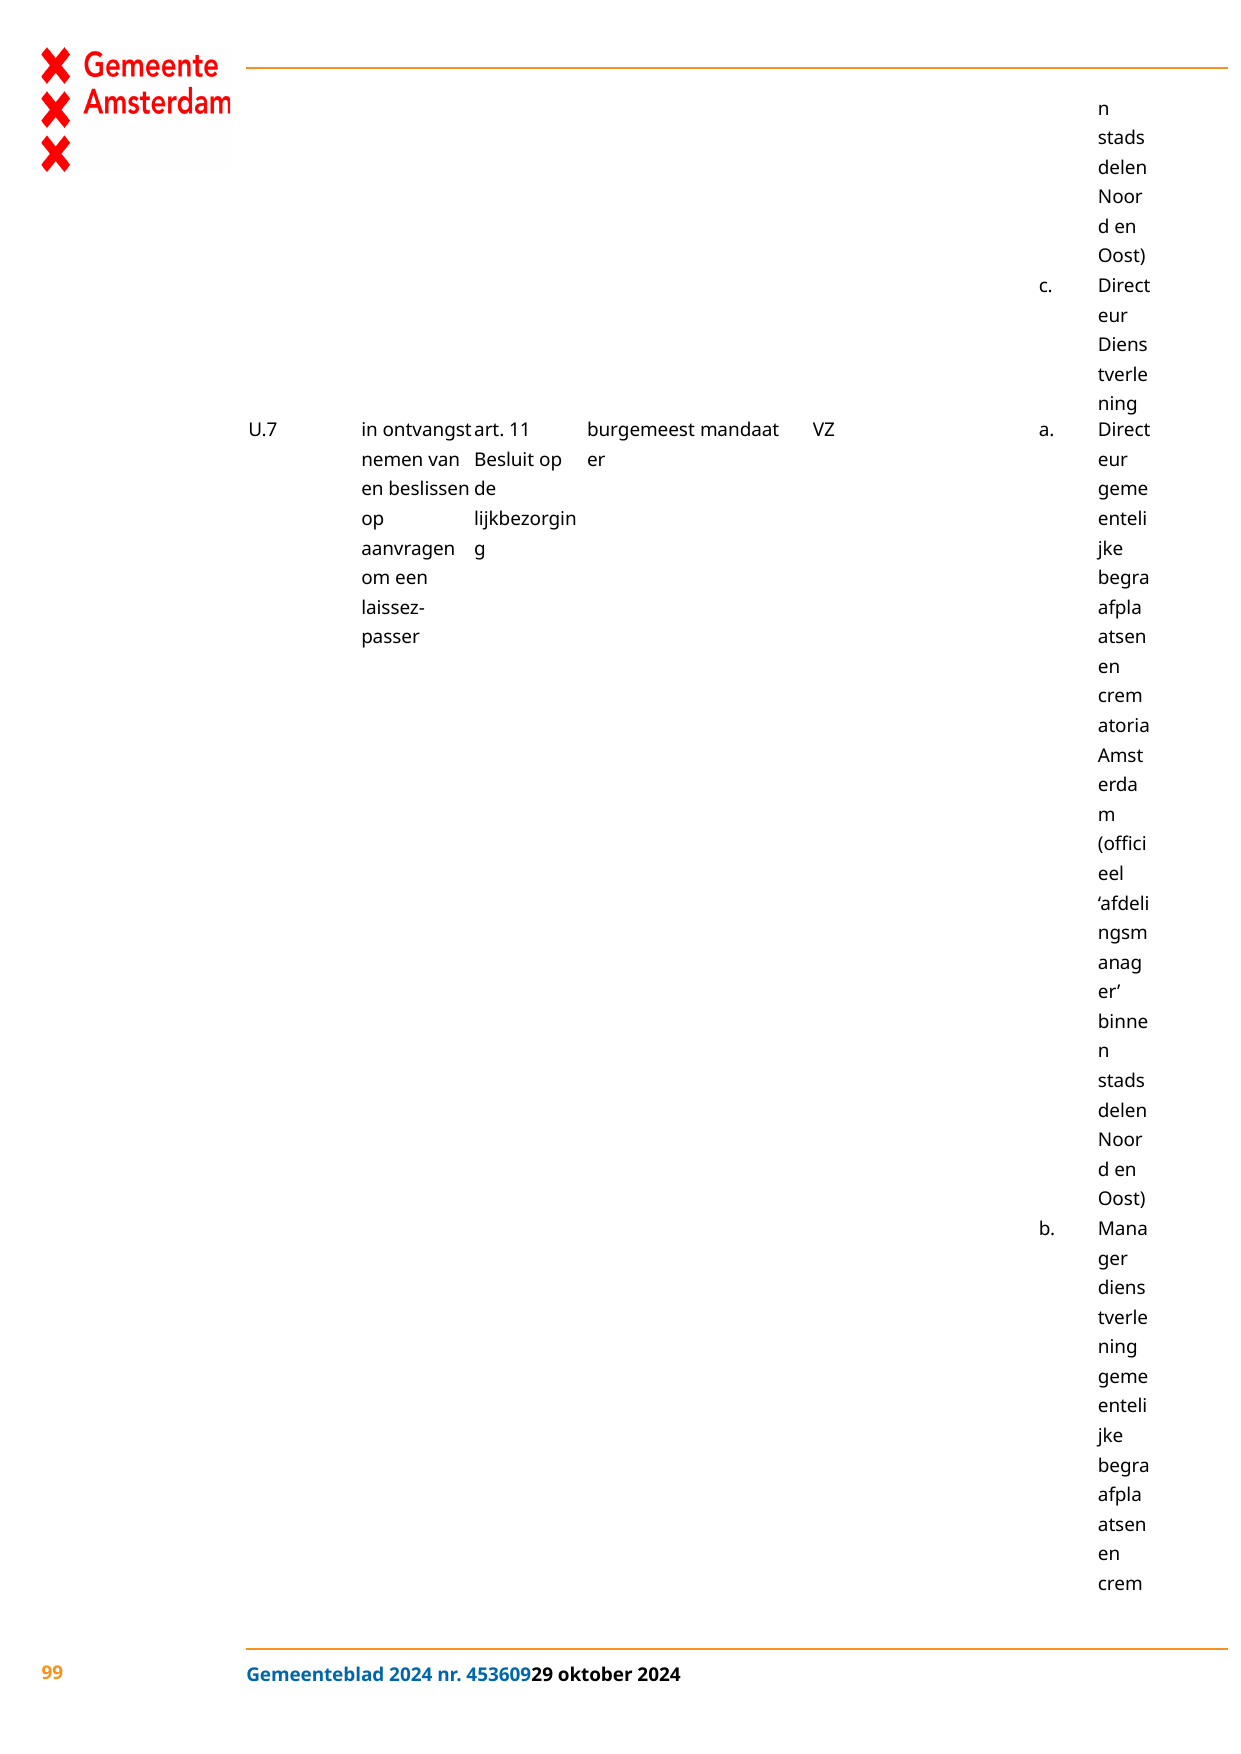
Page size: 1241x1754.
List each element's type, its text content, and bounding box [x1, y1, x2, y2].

table_cell [700, 95, 813, 416]
table_cell [926, 416, 1038, 1596]
table_cell in ontvangst nemen van en beslissen op aanvragen om een laissez-passer [361, 416, 474, 1596]
table_cell art. 11 Besluit op de lijkbezorging [474, 416, 587, 1596]
table_cell [248, 95, 361, 416]
table_cell [926, 95, 1038, 416]
table_cell [474, 95, 587, 416]
picture [41, 47, 231, 172]
table_cell n stadsdelen Noord en Oost) Directeur Dienstverlening [1039, 95, 1152, 416]
table_cell mandaat [700, 416, 813, 1596]
table_cell burgemeester [587, 416, 700, 1596]
table_cell VZ [813, 416, 926, 1596]
table_cell U.7 [248, 416, 361, 1596]
table_cell [587, 95, 700, 416]
table_cell [813, 95, 926, 416]
table_cell Directeur gemeentelijke begraafplaatsen en crematoria Amsterdam (officieel ‘afdelingsmanager’ binnen stadsdelen Noord en Oost) Manager dienstverlening gemeentelijke begraafplaatsen en crem [1039, 416, 1152, 1596]
table_cell [361, 95, 474, 416]
